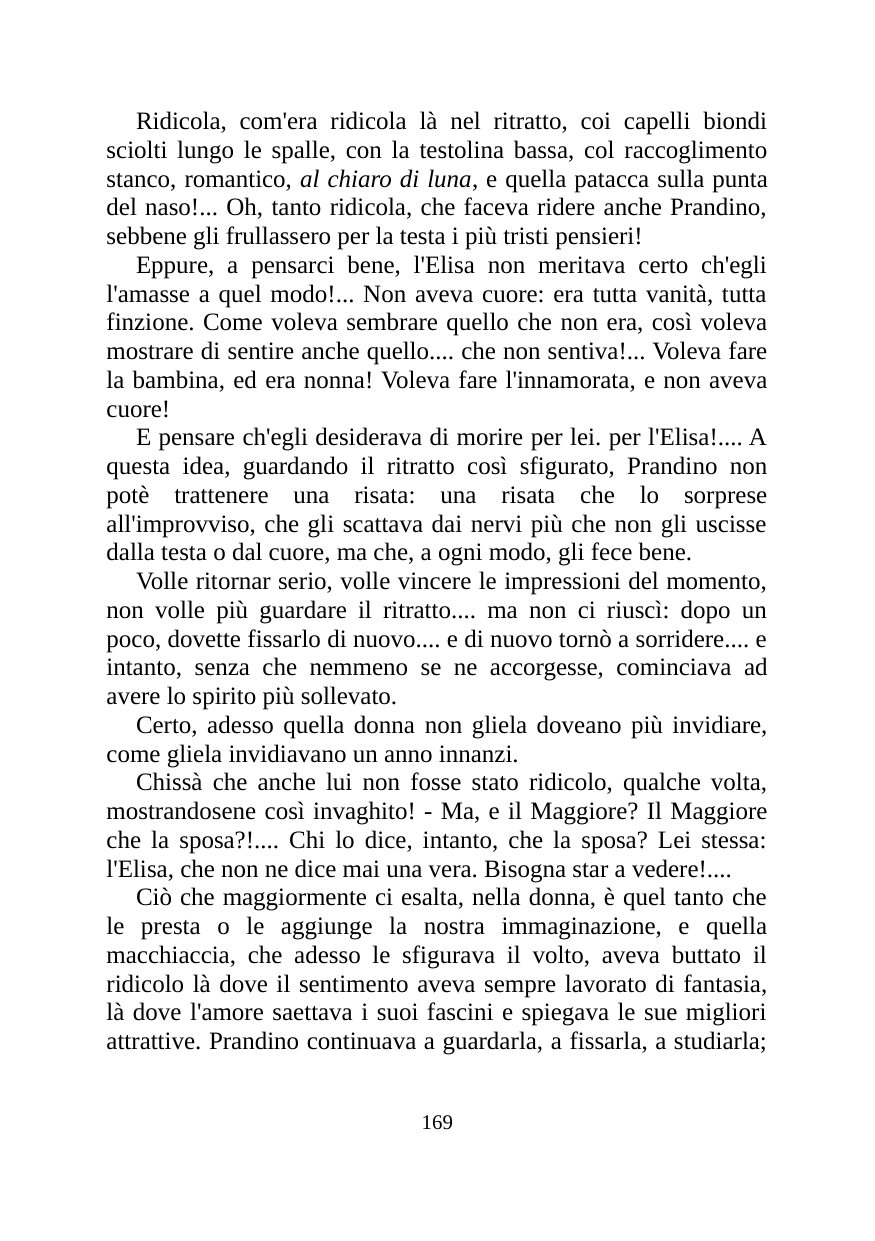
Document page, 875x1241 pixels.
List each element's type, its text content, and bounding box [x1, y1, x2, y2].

text Volle ritornar serio, volle vincere le impressioni del momento, non volle più guardare il ritratto.... ma non ci riuscì: dopo un poco, dovette fissarlo di nuovo.... e di nuovo tornò a sorridere.... e intanto, senza che nemmeno se ne accorgesse, cominciava ad avere lo spirito più sollevato. [106, 566, 768, 710]
text Chissà che anche lui non fosse stato ridicolo, qualche volta, mostrandosene così invaghito! - Ma, e il Maggiore? Il Maggiore che la sposa?!.... Chi lo dice, intanto, che la sposa? Lei stessa: l'Elisa, che non ne dice mai una vera. Bisogna star a vedere!.... [106, 767, 768, 882]
text E pensare ch'egli desiderava di morire per lei. per l'Elisa!.... A questa idea, guardando il ritratto così sfigurato, Prandino non potè trattenere una risata: una risata che lo sorprese all'improvviso, che gli scattava dai nervi più che non gli uscisse dalla testa o dal cuore, ma che, a ogni modo, gli fece bene. [106, 422, 768, 566]
text Ridicola, com'era ridicola là nel ritratto, coi capelli biondi sciolti lungo le spalle, con la testolina bassa, col raccoglimento stanco, romantico, al chiaro di luna, e quella patacca sulla punta del naso!... Oh, tanto ridicola, che faceva ridere anche Prandino, sebbene gli frullassero per la testa i più tristi pensieri! [106, 106, 768, 250]
text Eppure, a pensarci bene, l'Elisa non meritava certo ch'egli l'amasse a quel modo!... Non aveva cuore: era tutta vanità, tutta finzione. Come voleva sembrare quello che non era, così voleva mostrare di sentire anche quello.... che non sentiva!... Voleva fare la bambina, ed era nonna! Voleva fare l'innamorata, e non aveva cuore! [106, 250, 768, 422]
text Ciò che maggiormente ci esalta, nella donna, è quel tanto che le presta o le aggiunge la nostra immaginazione, e quella macchiaccia, che adesso le sfigurava il volto, aveva buttato il ridicolo là dove il sentimento aveva sempre lavorato di fantasia, là dove l'amore saettava i suoi fascini e spiegava le sue migliori attrattive. Prandino continuava a guardarla, a fissarla, a studiarla; [106, 882, 768, 1055]
text Certo, adesso quella donna non gliela doveano più invidiare, come gliela invidiavano un anno innanzi. [106, 710, 768, 767]
